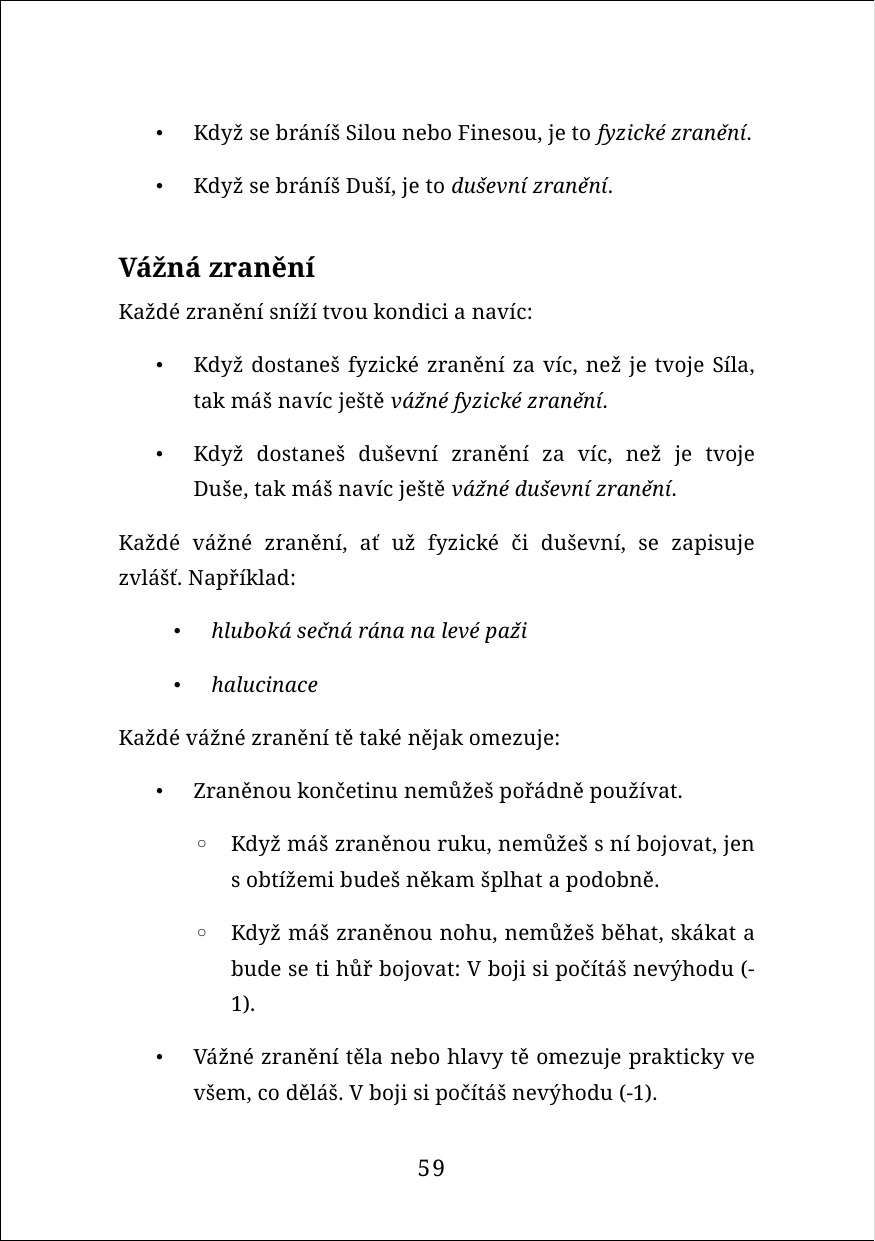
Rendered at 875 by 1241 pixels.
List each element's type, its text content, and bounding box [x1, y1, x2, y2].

list Když dostaneš fyzické zranění za víc, než je tvoje Síla, tak máš navíc ještě vážné fyzické zranění. [156, 350, 756, 414]
list Vážné zranění těla nebo hlavy tě omezuje prakticky ve všem, co děláš. V boji si počítáš nevýhodu (-1). [156, 1042, 756, 1106]
list Když máš zraněnou ruku, nemůžeš s ní bojovat, jen s obtížemi budeš někam šplhat a podobně. [193, 829, 756, 893]
text Každé vážné zranění tě také nějak omezuje: [118, 723, 756, 751]
list halucinace [173, 670, 756, 698]
list Když se bráníš Duší, je to duševní zranění. [156, 171, 756, 200]
list Když se bráníš Silou nebo Finesou, je to fyzické zranění. [156, 118, 756, 147]
list hluboká sečná rána na levé paži [173, 616, 756, 645]
list Když máš zraněnou nohu, nemůžeš běhat, skákat a bude se ti hůř bojovat: V boji si počítáš nevýhodu (-1). [193, 918, 756, 1018]
text Každé zranění sníží tvou kondici a navíc: [118, 297, 756, 325]
list Když dostaneš duševní zranění za víc, než je tvoje Duše, tak máš navíc ještě vážné duševní zranění. [156, 439, 756, 503]
text Každé vážné zranění, ať už fyzické či duševní, se zapisuje zvlášť. Například: [118, 528, 756, 592]
subtitle Vážná zranění [118, 248, 756, 285]
list Zraněnou končetinu nemůžeš pořádně používat. [156, 776, 756, 804]
